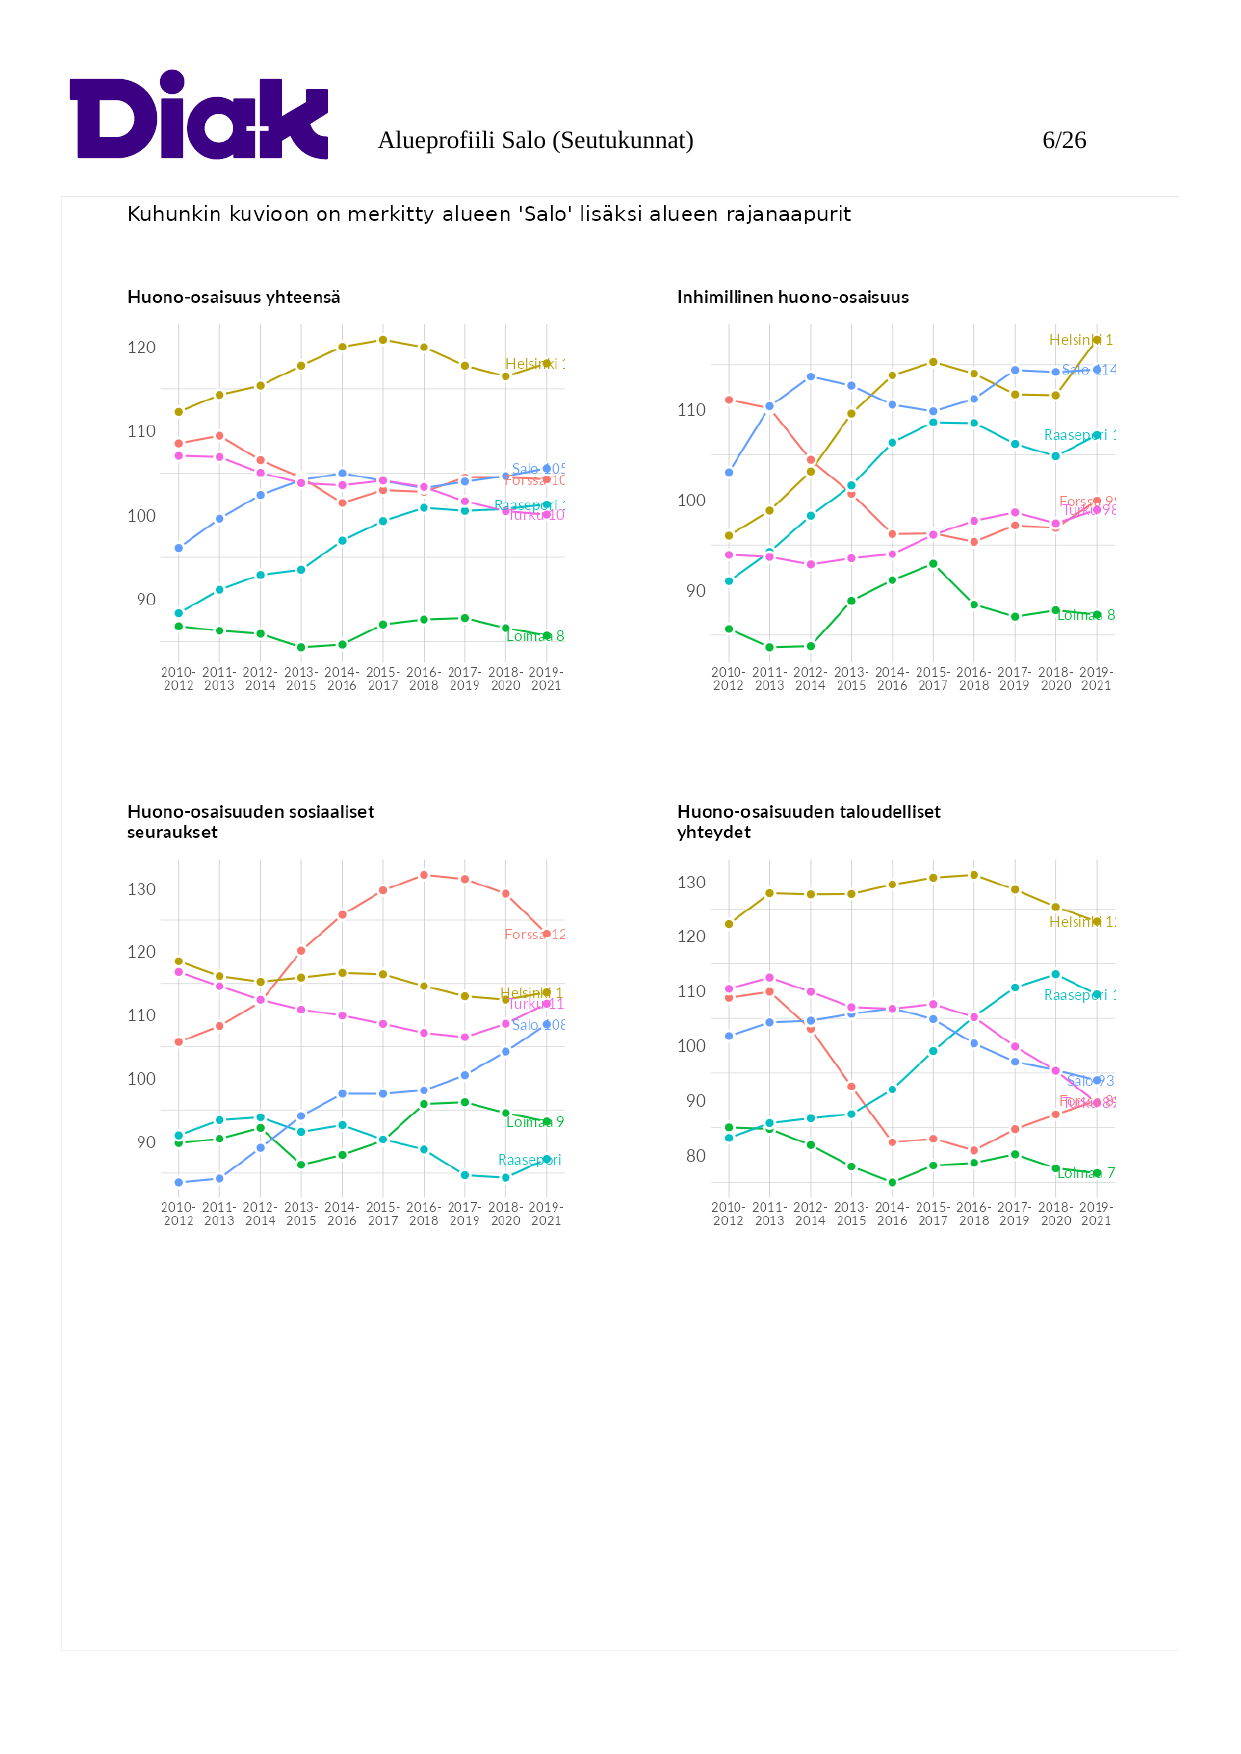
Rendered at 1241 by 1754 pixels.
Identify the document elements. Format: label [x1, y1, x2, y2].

picture [61, 196, 1179, 1651]
